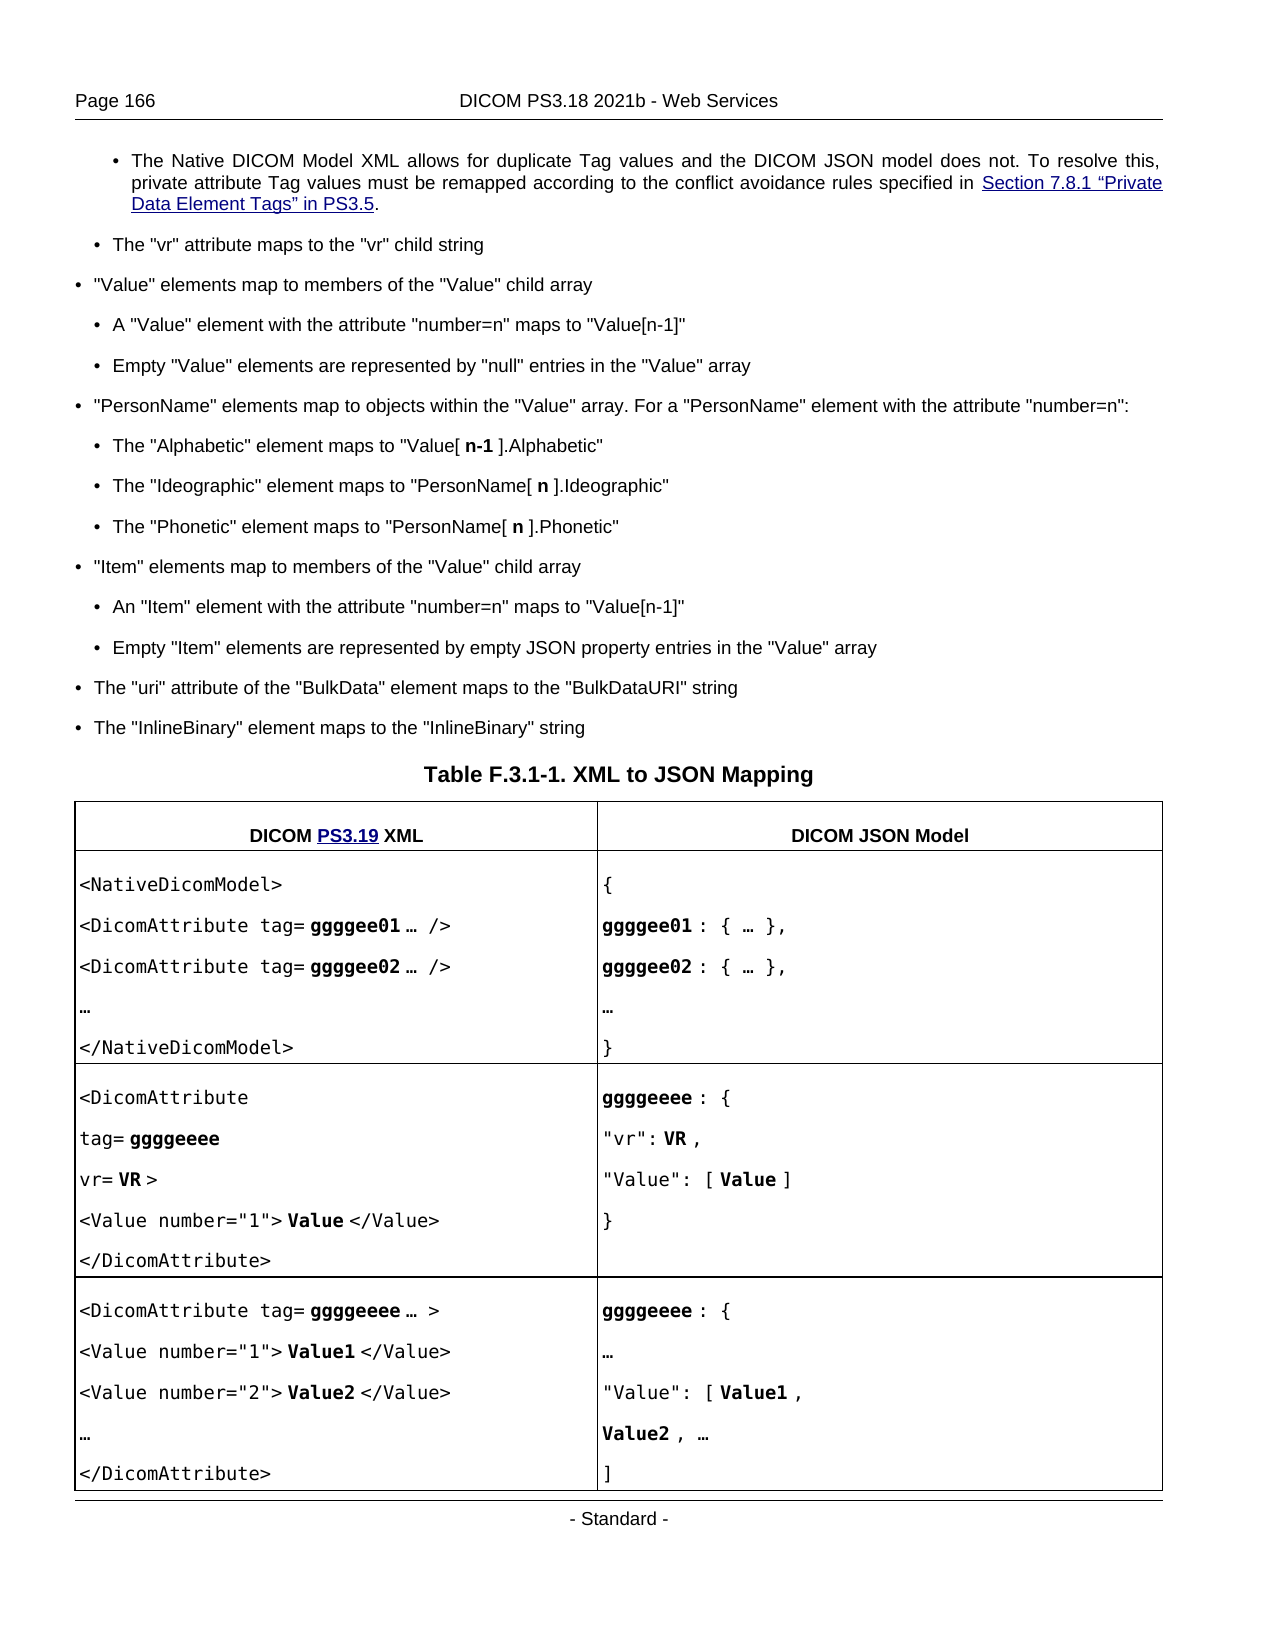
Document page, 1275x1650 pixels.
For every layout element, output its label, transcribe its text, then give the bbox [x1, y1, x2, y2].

text • The "vr" attribute maps to the "vr" child string [94, 233, 1162, 255]
table_cell { ggggee01 : { … }, ggggee02 : { … }, … } [598, 851, 1162, 1063]
table_header DICOM PS3.19 XML [76, 802, 597, 850]
text • "Value" elements map to members of the "Value" child array [75, 274, 1162, 295]
table_cell ggggeeee : { "vr": VR , "Value": [ Value ] } [598, 1064, 1162, 1276]
text • "PersonName" elements map to objects within the "Value" array. For a "PersonName" element with the attribute "number=n": [75, 395, 1162, 416]
text • "Item" elements map to members of the "Value" child array [75, 556, 1162, 577]
text • The "InlineBinary" element maps to the "InlineBinary" string [75, 717, 1162, 739]
text • Empty "Value" elements are represented by "null" entries in the "Value" array [94, 354, 1162, 376]
text • The "Alphabetic" element maps to "Value[ n-1 ].Alphabetic" [94, 435, 1162, 457]
text • The "Phonetic" element maps to "PersonName[ n ].Phonetic" [94, 516, 1162, 537]
table_cell <NativeDicomModel> <DicomAttribute tag= ggggee01 … /> <DicomAttribute tag= ggggee02 … /> … </NativeDicomModel> [76, 851, 597, 1063]
table_cell <DicomAttribute tag= ggggeeee vr= VR > <Value number="1"> Value </Value> </DicomAttribute> [76, 1064, 597, 1276]
table_cell ggggeeee : { … "Value": [ Value1 , Value2 , … ] [598, 1278, 1162, 1489]
text Table F.3.1-1. XML to JSON Mapping [75, 761, 1162, 787]
table_header DICOM JSON Model [598, 802, 1162, 850]
text • A "Value" element with the attribute "number=n" maps to "Value[n-1]" [94, 314, 1162, 336]
text • Empty "Item" elements are represented by empty JSON property entries in the "Value" array [94, 637, 1162, 658]
table_cell <DicomAttribute tag= ggggeeee … > <Value number="1"> Value1 </Value> <Value number="2"> Value2 </Value> … </DicomAttribute> [76, 1278, 597, 1489]
text • An "Item" element with the attribute "number=n" maps to "Value[n-1]" [94, 596, 1162, 618]
text • The Native DICOM Model XML allows for duplicate Tag values and the DICOM JSON model does not. To resolve this, private attribute Tag values must be remapped according to the conflict avoidance rules specified in Section 7.8.1 “Private Data Element Tags” in PS3.5. [112, 150, 1162, 215]
text • The "Ideographic" element maps to "PersonName[ n ].Ideographic" [94, 475, 1162, 497]
text • The "uri" attribute of the "BulkData" element maps to the "BulkDataURI" string [75, 677, 1162, 698]
